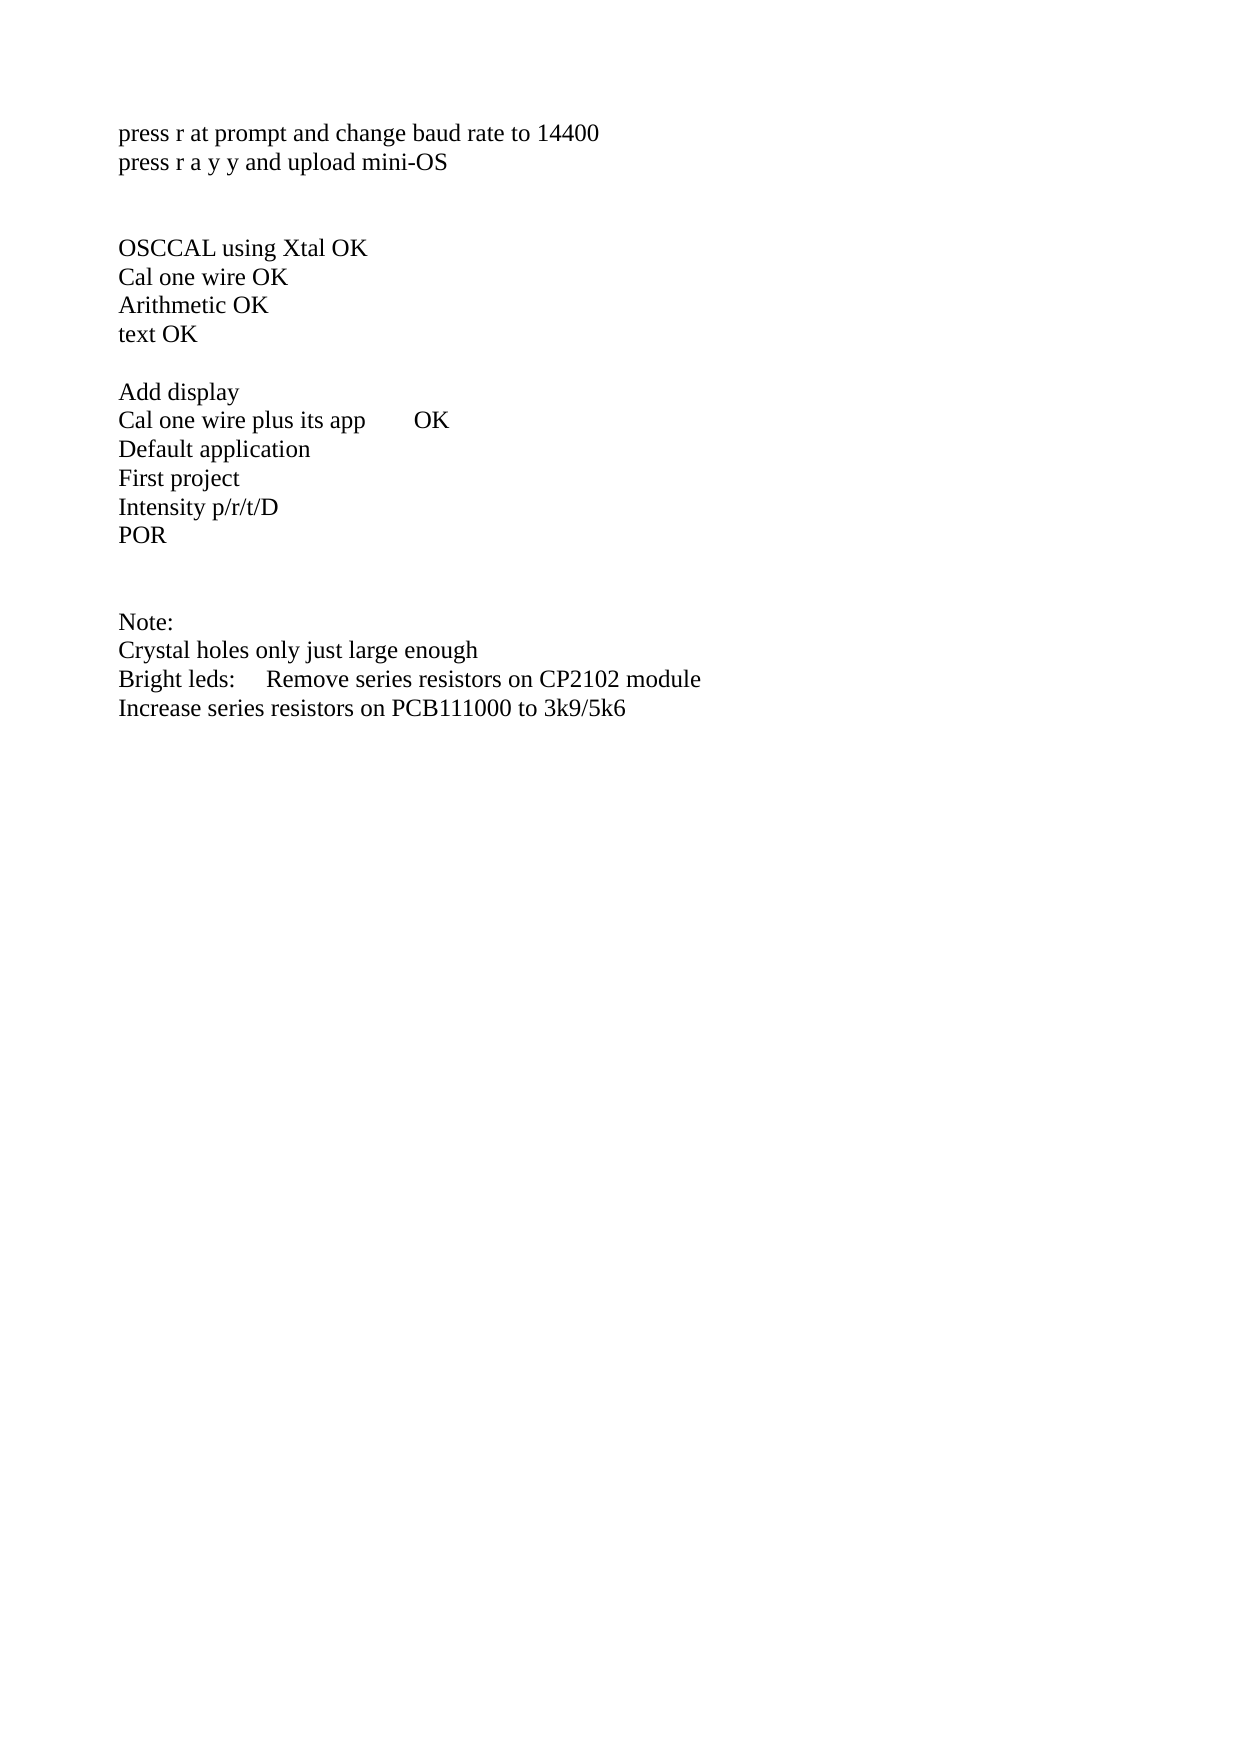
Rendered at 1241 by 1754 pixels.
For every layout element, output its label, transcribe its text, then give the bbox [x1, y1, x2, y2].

text Crystal holes only just large enough [118, 636, 1122, 664]
text Add display [118, 377, 1122, 406]
text press r at prompt and change baud rate to 14400 [118, 118, 1122, 147]
text First project [118, 463, 1122, 492]
text Bright leds: Remove series resistors on CP2102 module [118, 664, 1122, 693]
text Arithmetic OK [118, 291, 1122, 319]
text OSCCAL using Xtal OK [118, 233, 1122, 262]
text Intensity p/r/t/D [118, 492, 1122, 521]
text press r a y y and upload mini-OS [118, 147, 1122, 176]
text Cal one wire OK [118, 262, 1122, 291]
text Default application [118, 434, 1122, 463]
text POR [118, 521, 1122, 549]
text Increase series resistors on PCB111000 to 3k9/5k6 [118, 693, 1122, 722]
text Cal one wire plus its app OK [118, 406, 1122, 434]
text text OK [118, 319, 1122, 348]
text Note: [118, 607, 1122, 636]
